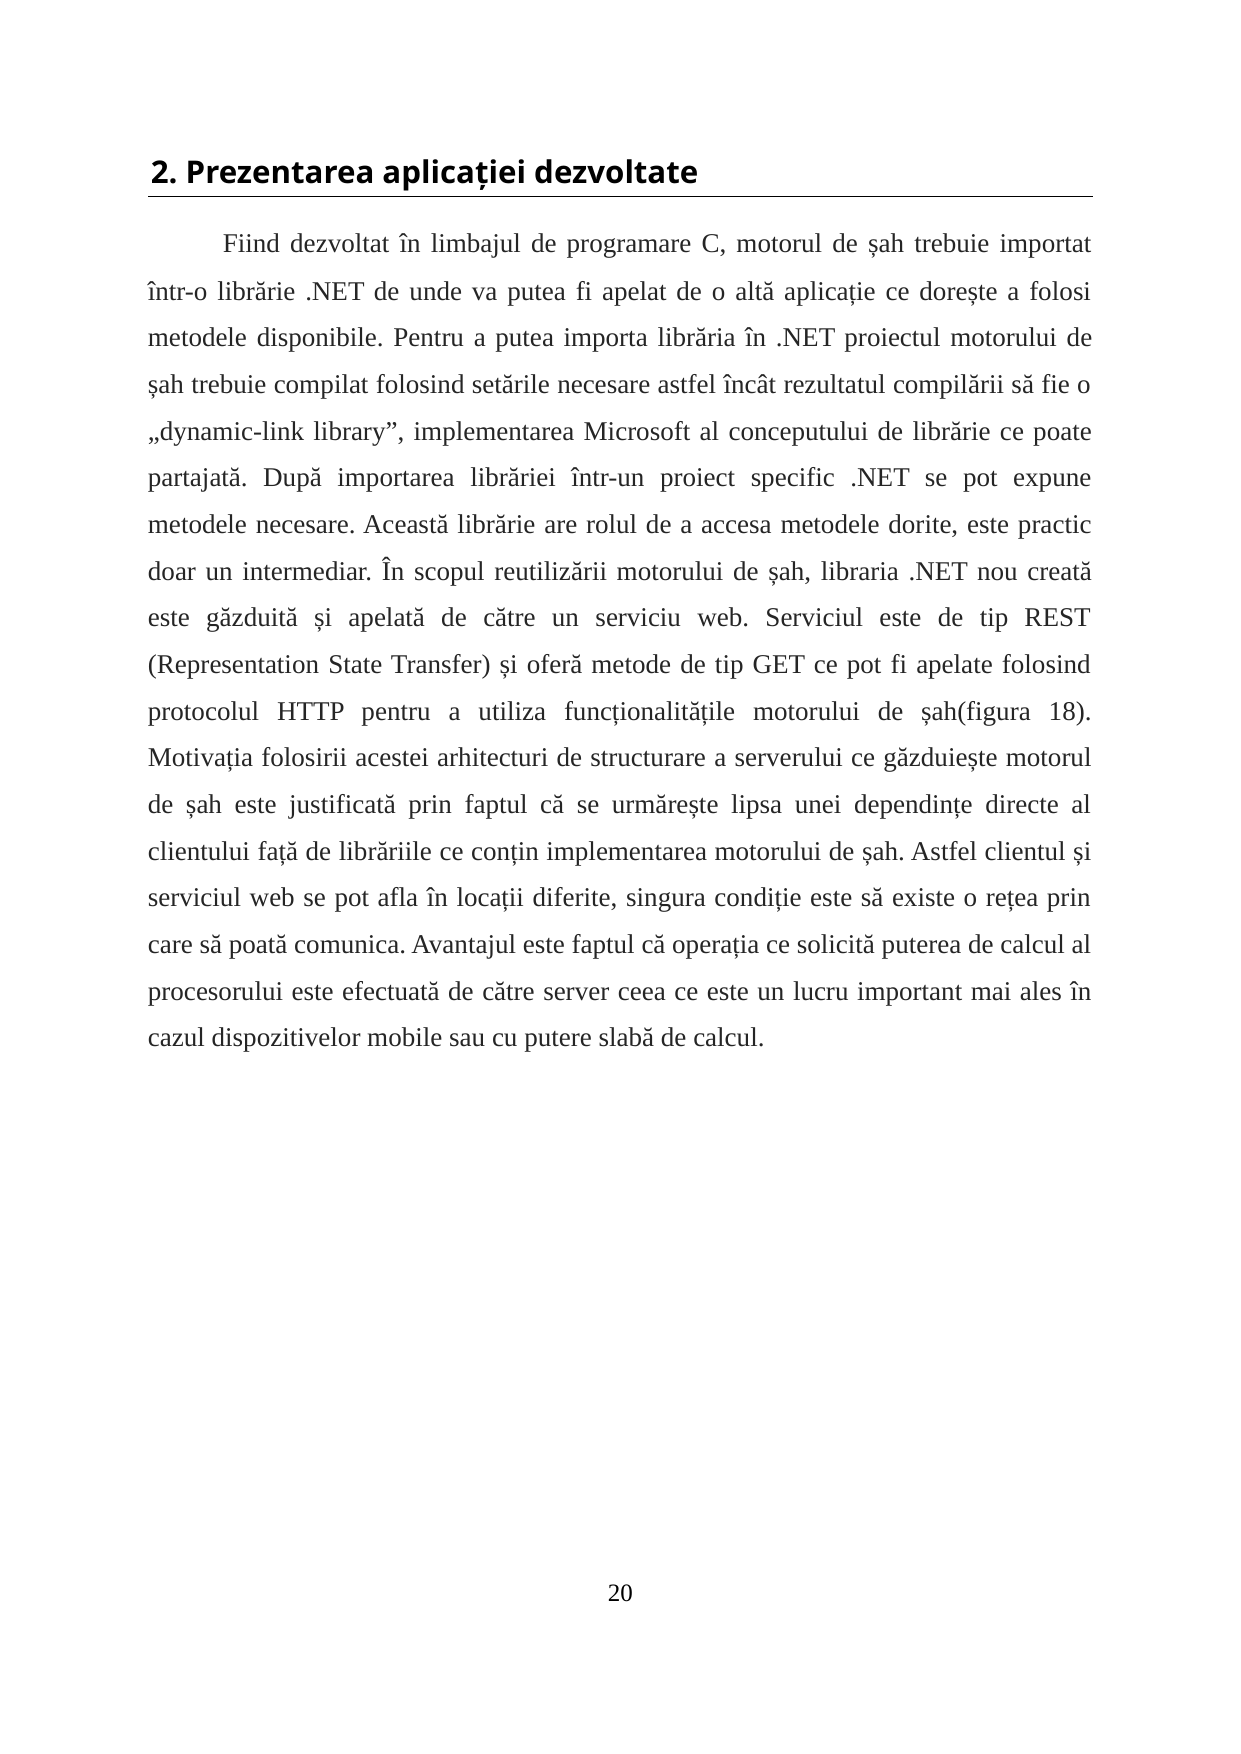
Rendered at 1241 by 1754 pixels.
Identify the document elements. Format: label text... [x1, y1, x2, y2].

text Fiind dezvoltat în limbajul de programare C, motorul de șah trebuie importat într-o librărie .NET de unde va putea fi apelat de o altă aplicație ce dorește a folosi metodele disponibile. Pentru a putea importa librăria în .NET proiectul motorului de șah trebuie compilat folosind setările necesare astfel încât rezultatul compilării să fie o „dynamic-link library”, implementarea Microsoft al conceputului de librărie ce poate partajată. După importarea librăriei într-un proiect specific .NET se pot expune metodele necesare. Această librărie are rolul de a accesa metodele dorite, este practic doar un intermediar. În scopul reutilizării motorului de șah, libraria .NET nou creată este găzduită și apelată de către un serviciu web. Serviciul este de tip REST (Representation State Transfer) și oferă metode de tip GET ce pot fi apelate folosind protocolul HTTP pentru a utiliza funcționalitățile motorului de șah(figura 18). Motivația folosirii acestei arhitecturi de structurare a serverului ce găzduiește motorul de șah este justificată prin faptul că se urmărește lipsa unei dependințe directe al clientului față de librăriile ce conțin implementarea motorului de șah. Astfel clientul și serviciul web se pot afla în locații diferite, singura condiție este să existe o rețea prin care să poată comunica. Avantajul este faptul că operația ce solicită puterea de calcul al procesorului este efectuată de către server ceea ce este un lucru important mai ales în cazul dispozitivelor mobile sau cu putere slabă de calcul. [148, 226, 1093, 1052]
